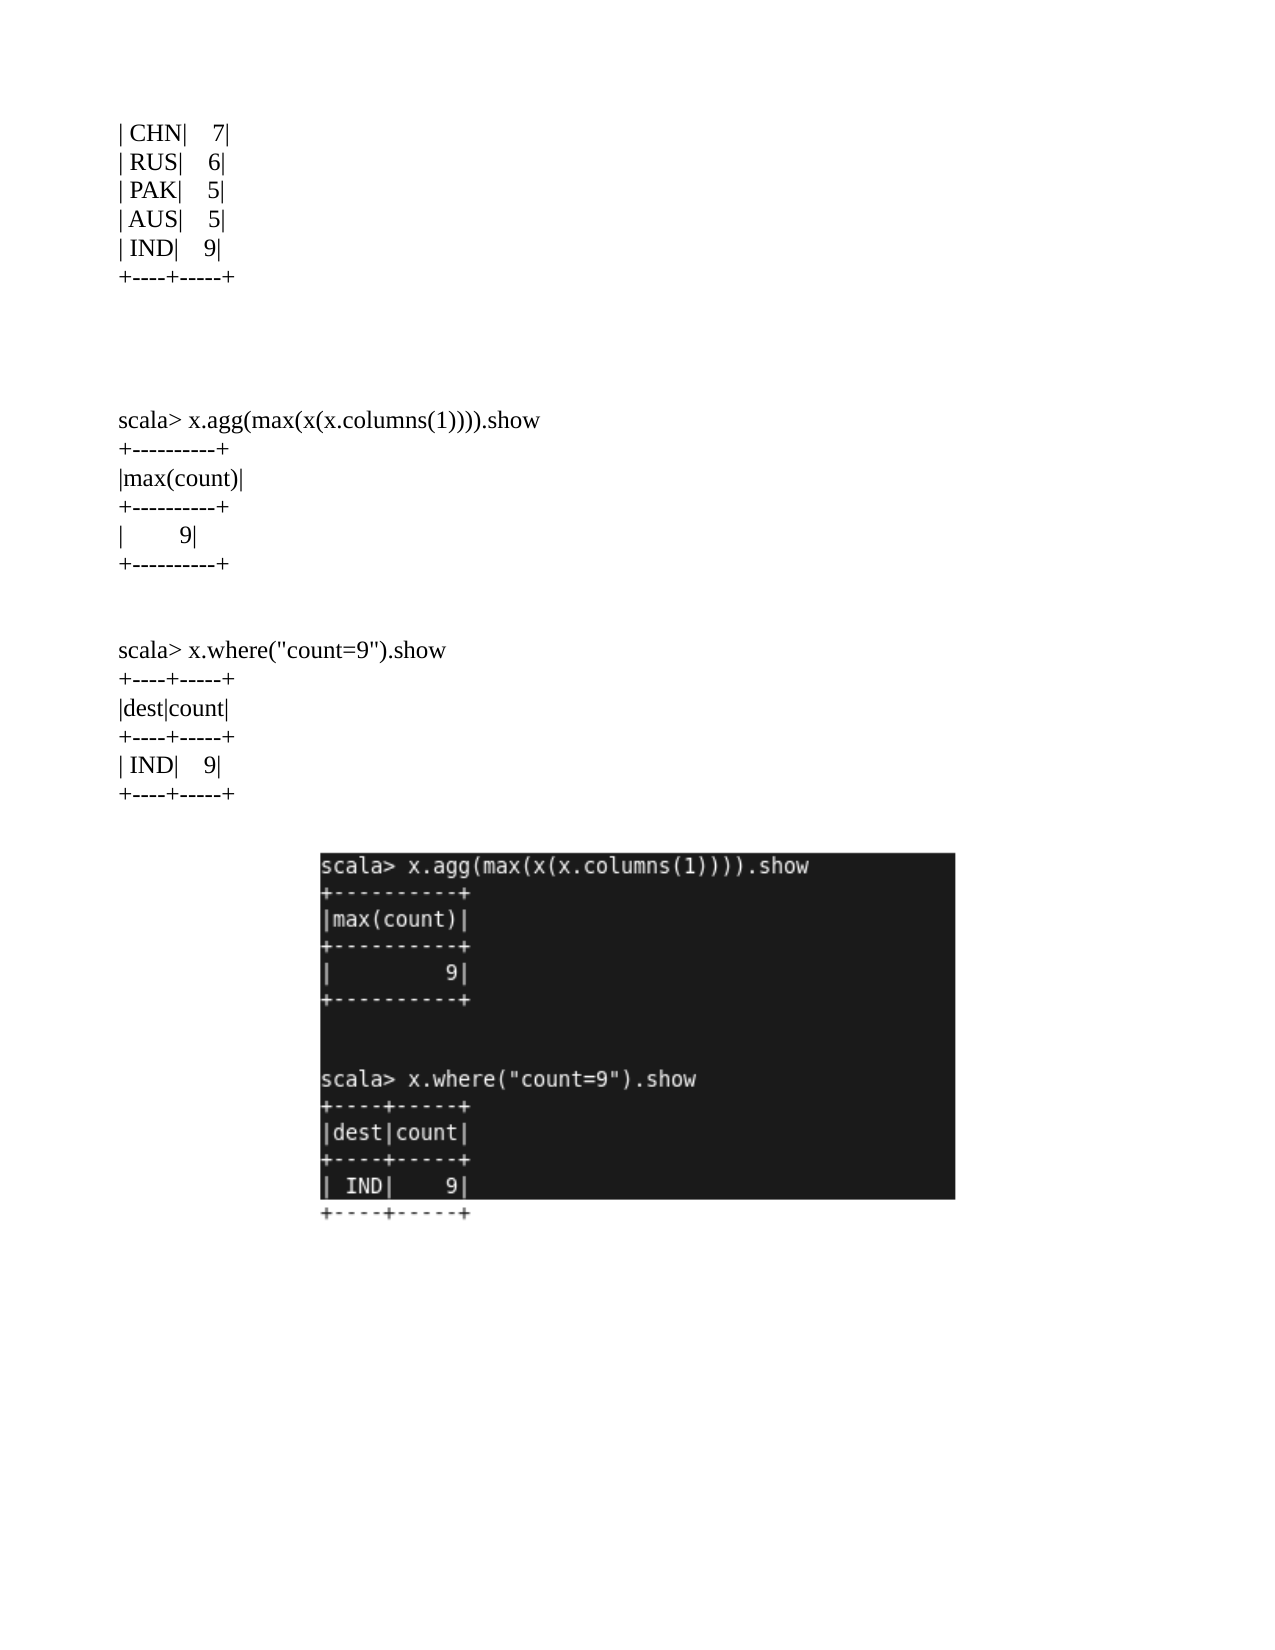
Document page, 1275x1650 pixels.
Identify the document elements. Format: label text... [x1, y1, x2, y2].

text |dest|count| [118, 693, 1157, 722]
text | IND| 9| [118, 233, 1157, 262]
text | CHN| 7| [118, 118, 1157, 147]
text | RUS| 6| [118, 147, 1157, 176]
text |max(count)| [118, 463, 1157, 492]
text | 9| [118, 521, 1157, 549]
text +----------+ [118, 492, 1157, 521]
text +----+-----+ [118, 262, 1157, 291]
text | IND| 9| [118, 751, 1157, 779]
text scala> x.agg(max(x(x.columns(1)))).show [118, 406, 1157, 434]
text | AUS| 5| [118, 204, 1157, 233]
text +----------+ [118, 434, 1157, 463]
picture [319, 836, 956, 1247]
text | PAK| 5| [118, 176, 1157, 204]
text +----+-----+ [118, 664, 1157, 693]
text +----------+ [118, 549, 1157, 578]
text +----+-----+ [118, 779, 1157, 808]
text +----+-----+ [118, 722, 1157, 751]
text scala> x.where("count=9").show [118, 636, 1157, 664]
